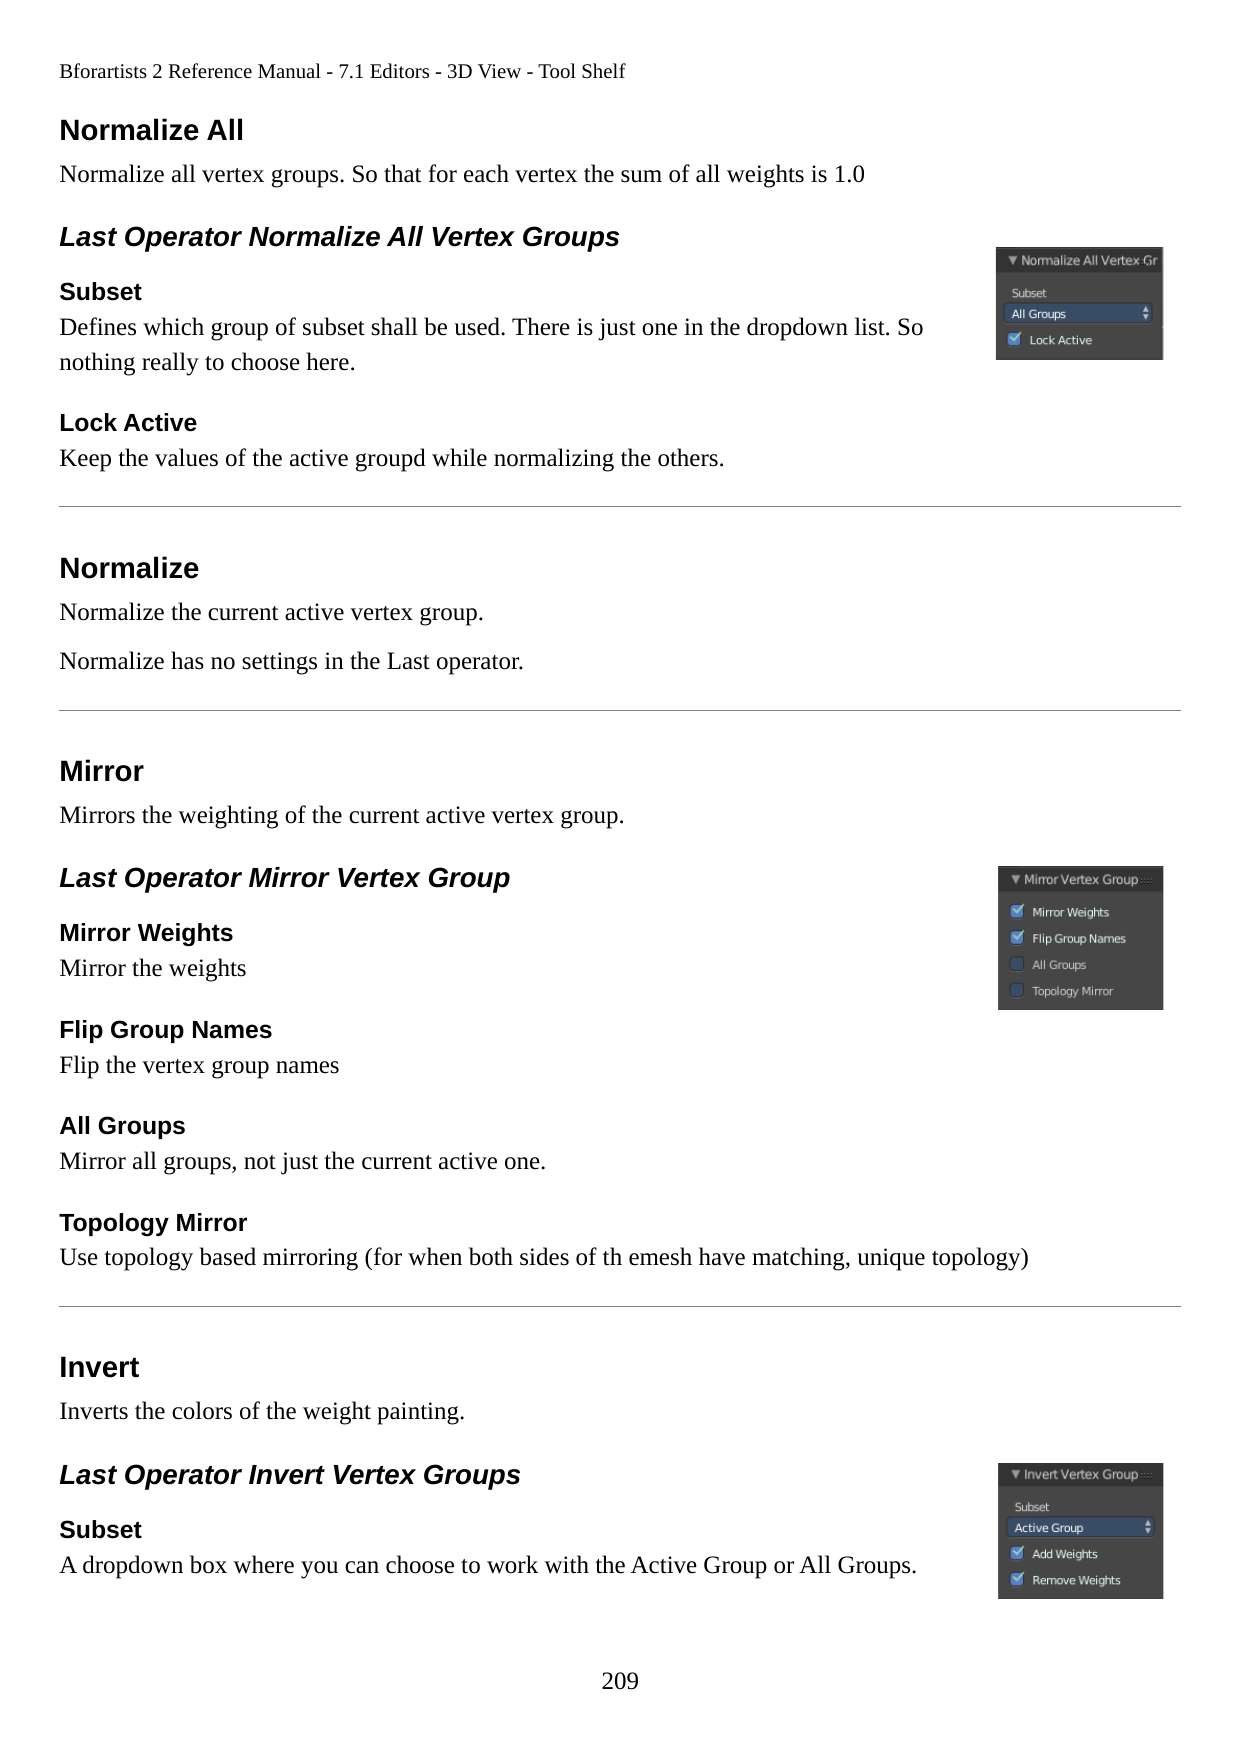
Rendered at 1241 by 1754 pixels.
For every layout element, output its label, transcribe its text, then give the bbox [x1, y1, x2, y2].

subtitle [1164, 918, 1181, 947]
text Inverts the colors of the weight painting. [59, 1396, 1181, 1425]
subtitle [1164, 1515, 1181, 1543]
subtitle Last Operator Invert Vertex Groups [59, 1458, 1181, 1490]
text [1164, 953, 1181, 982]
subtitle All Groups [59, 1111, 1181, 1140]
subtitle Subset [59, 1515, 998, 1543]
subtitle Invert [59, 1350, 1181, 1384]
text Normalize has no settings in the Last operator. [59, 646, 1181, 675]
subtitle Last Operator Normalize All Vertex Groups [59, 220, 1181, 252]
subtitle Subset [59, 277, 995, 306]
text Mirror the weights [59, 953, 998, 982]
text Use topology based mirroring (for when both sides of th emesh have matching, unique topology) [59, 1242, 1181, 1271]
text Mirrors the weighting of the current active vertex group. [59, 800, 1181, 829]
subtitle Normalize All [59, 113, 1181, 146]
subtitle Normalize [59, 551, 1181, 584]
subtitle Mirror [59, 754, 1181, 788]
text Keep the values of the active groupd while normalizing the others. [59, 443, 1181, 472]
text A dropdown box where you can choose to work with the Active Group or All Groups. [59, 1550, 998, 1578]
subtitle Topology Mirror [59, 1208, 1181, 1236]
text Defines which group of subset shall be used. There is just one in the dropdown list. So nothing really to choose here. [59, 312, 1181, 375]
subtitle Mirror Weights [59, 918, 998, 947]
subtitle [1164, 277, 1181, 306]
text Flip the vertex group names [59, 1050, 1181, 1078]
picture [998, 866, 1164, 1010]
text Normalize all vertex groups. So that for each vertex the sum of all weights is 1.0 [59, 159, 1181, 188]
picture [995, 247, 1164, 360]
subtitle Lock Active [59, 408, 1181, 437]
subtitle Flip Group Names [59, 1015, 1181, 1043]
text Mirror all groups, not just the current active one. [59, 1146, 1181, 1175]
picture [998, 1463, 1164, 1599]
text Normalize the current active vertex group. [59, 597, 1181, 626]
subtitle Last Operator Mirror Vertex Group [59, 862, 1181, 893]
